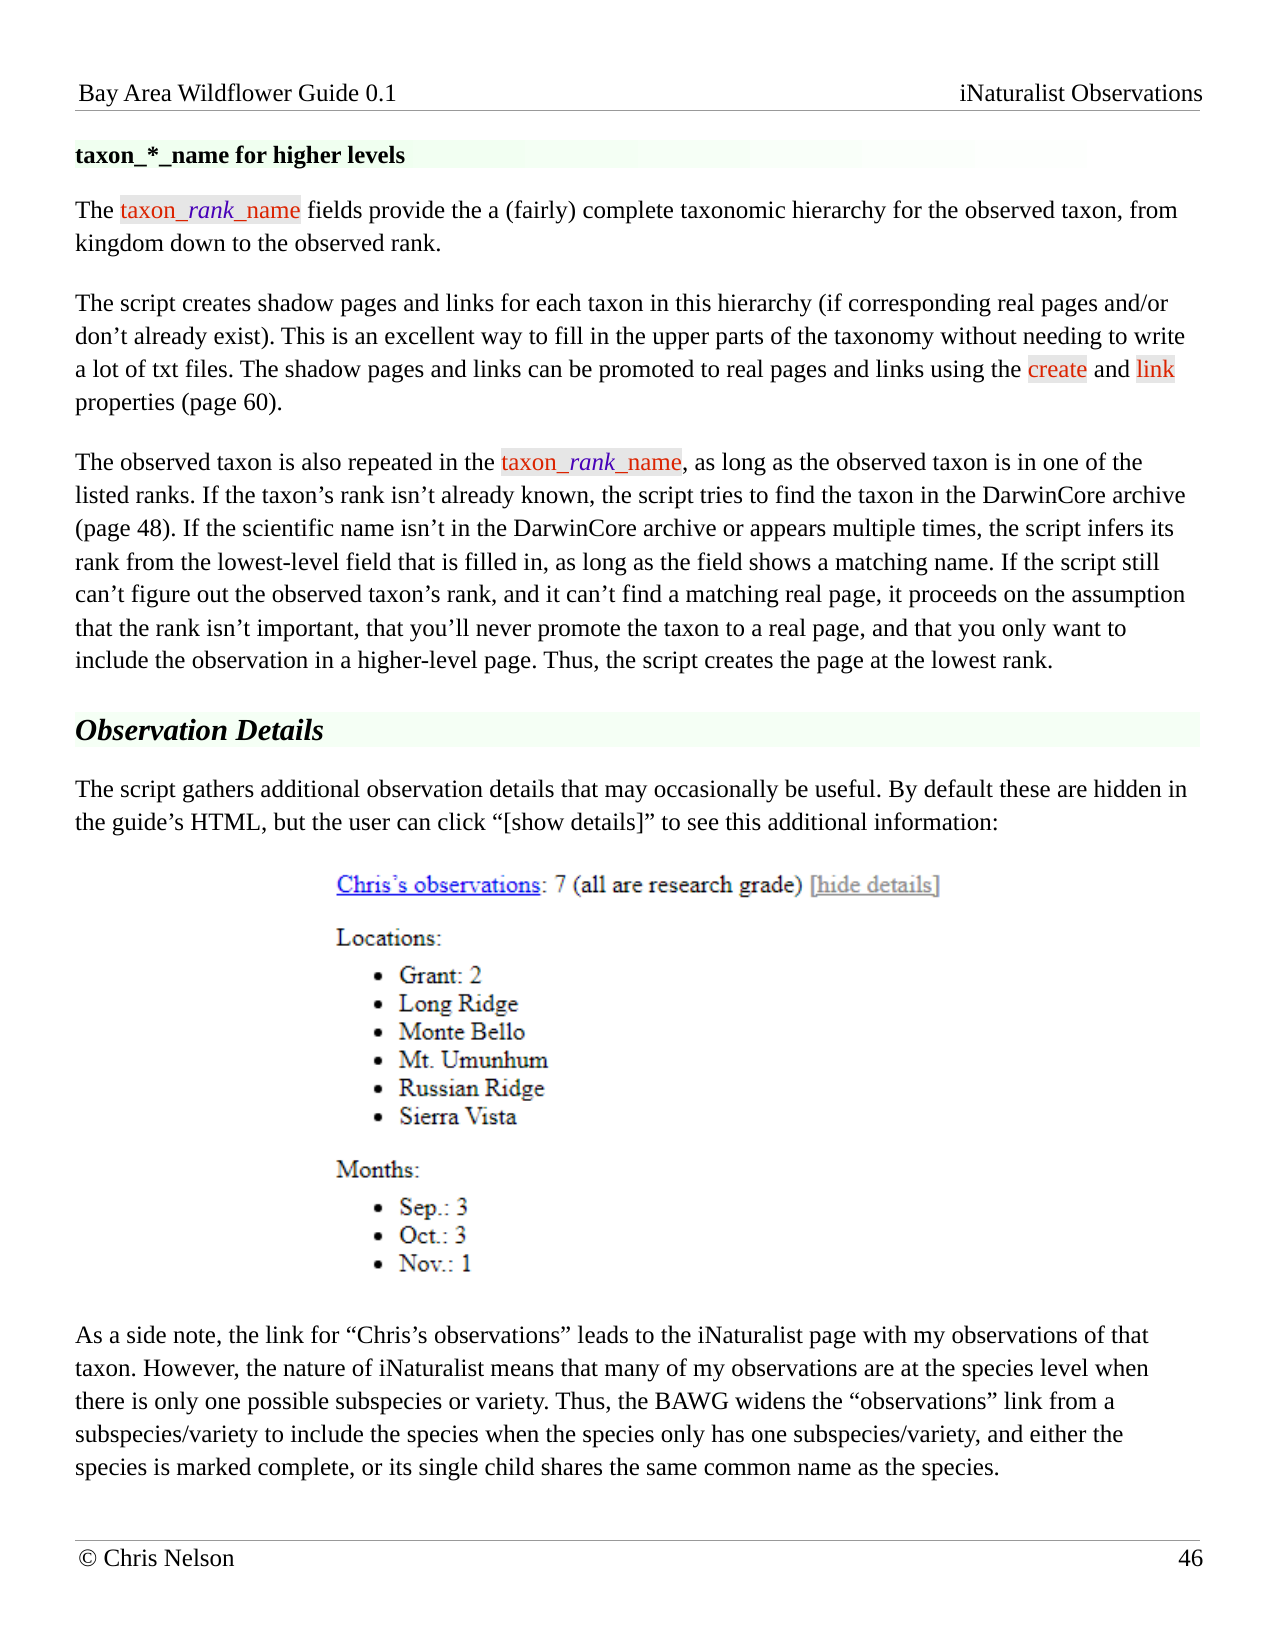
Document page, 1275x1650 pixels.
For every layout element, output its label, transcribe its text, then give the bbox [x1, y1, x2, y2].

picture [329, 867, 946, 1289]
text The script creates shadow pages and links for each taxon in this hierarchy (if corresponding real pages and/or don’t already exist). This is an excellent way to fill in the upper parts of the taxonomy without needing to write a lot of txt files. The shadow pages and links can be promoted to real pages and links using the create and link properties (page 60). [75, 288, 1200, 416]
text The taxon_rank_name fields provide the a (fairly) complete taxonomic hierarchy for the observed taxon, from kingdom down to the observed rank. [75, 195, 1200, 257]
subtitle Observation Details [75, 712, 1200, 747]
text The observed taxon is also repeated in the taxon_rank_name, as long as the observed taxon is in one of the listed ranks. If the taxon’s rank isn’t already known, the script tries to find the taxon in the DarwinCore archive (page 48). If the scientific name isn’t in the DarwinCore archive or appears multiple times, the script infers its rank from the lowest-level field that is filled in, as long as the field shows a matching name. If the script still can’t figure out the observed taxon’s rank, and it can’t find a matching real page, it proceeds on the assumption that the rank isn’t important, that you’ll never promote the taxon to a real page, and that you only want to include the observation in a higher-level page. Thus, the script creates the page at the lowest rank. [75, 447, 1200, 674]
text As a side note, the link for “Chris’s observations” leads to the iNaturalist page with my observations of that taxon. However, the nature of iNaturalist means that many of my observations are at the species level when there is only one possible subspecies or variety. Thus, the BAWG widens the “observations” link from a subspecies/variety to include the species when the species only has one subspecies/variety, and either the species is marked complete, or its single child shares the same common name as the species. [75, 1320, 1200, 1481]
text The script gathers additional observation details that may occasionally be useful. By default these are hidden in the guide’s HTML, but the user can click “[show details]” to see this additional information: [75, 774, 1200, 836]
subtitle taxon_*_name for higher levels [75, 140, 1200, 168]
